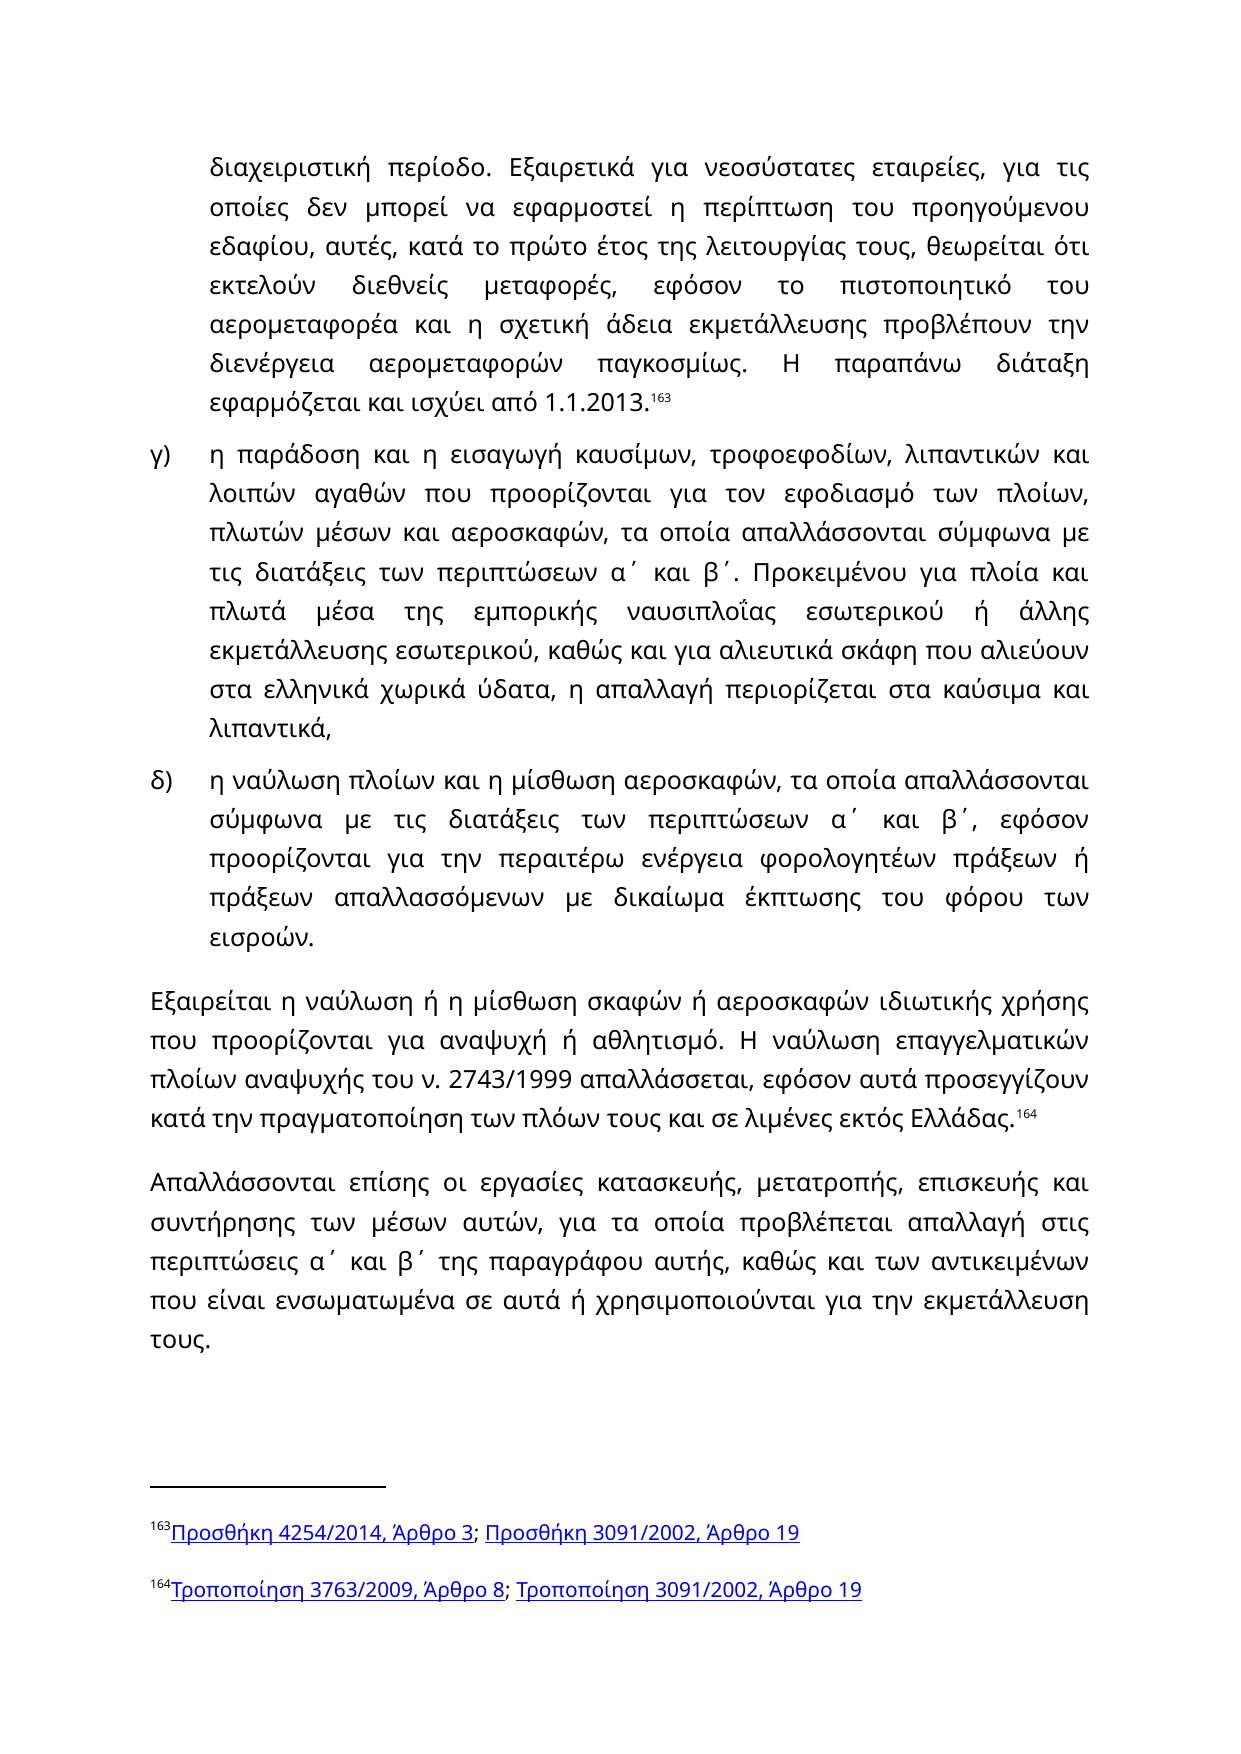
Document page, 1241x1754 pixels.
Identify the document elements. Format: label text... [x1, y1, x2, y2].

text Εξαιρείται η ναύλωση ή η μίσθωση σκαφών ή αεροσκαφών ιδιωτικής χρήσης που προορίζονται για αναψυχή ή αθλητισμό. Η ναύλωση επαγγελματικών πλοίων αναψυχής του ν. 2743/1999 απαλλάσσεται, εφόσον αυτά προσεγγίζουν κατά την πραγματοποίηση των πλόων τους και σε λιμένες εκτός Ελλάδας. [150, 983, 1090, 1135]
text Προσθήκη 4254/2014, Άρθρο 3; Προσθήκη 3091/2002, Άρθρο 19 [150, 1518, 1090, 1546]
list γ) η παράδοση και η εισαγωγή καυσίμων, τροφοεφοδίων, λιπαντικών και λοιπών αγαθών που προορίζονται για τον εφοδιασμό των πλοίων, πλωτών μέσων και αεροσκαφών, τα οποία απαλλάσσονται σύμφωνα με τις διατάξεις των περιπτώσεων α΄ και β΄. Προκειμένου για πλοία και πλωτά μέσα της εμπορικής ναυσιπλοΐας εσωτερικού ή άλλης εκμετάλλευσης εσωτερικού, καθώς και για αλιευτικά σκάφη που αλιεύουν στα ελληνικά χωρικά ύδατα, η απαλλαγή περιορίζεται στα καύσιμα και λιπαντικά, [150, 437, 1090, 745]
list διαχειριστική περίοδο. Εξαιρετικά για νεοσύστατες εταιρείες, για τις οποίες δεν μπορεί να εφαρμοστεί η περίπτωση του προηγούμενου εδαφίου, αυτές, κατά το πρώτο έτος της λειτουργίας τους, θεωρείται ότι εκτελούν διεθνείς μεταφορές, εφόσον το πιστοποιητικό του αερομεταφορέα και η σχετική άδεια εκμετάλλευσης προβλέπουν την διενέργεια αερομεταφορών παγκοσμίως. Η παραπάνω διάταξη εφαρμόζεται και ισχύει από 1.1.2013. [150, 150, 1090, 419]
text Τροποποίηση 3763/2009, Άρθρο 8; Τροποποίηση 3091/2002, Άρθρο 19 [150, 1576, 1090, 1604]
list δ) η ναύλωση πλοίων και η μίσθωση αεροσκαφών, τα οποία απαλλάσσονται σύμφωνα με τις διατάξεις των περιπτώσεων α΄ και β΄, εφόσον προορίζονται για την περαιτέρω ενέργεια φορολογητέων πράξεων ή πράξεων απαλλασσόμενων με δικαίωμα έκπτωσης του φόρου των εισροών. [150, 762, 1090, 953]
text Απαλλάσσονται επίσης οι εργασίες κατασκευής, μετατροπής, επισκευής και συντήρησης των μέσων αυτών, για τα οποία προβλέπεται απαλλαγή στις περιπτώσεις α΄ και β΄ της παραγράφου αυτής, καθώς και των αντικειμένων που είναι ενσωματωμένα σε αυτά ή χρησιμοποιούνται για την εκμετάλλευση τους. [150, 1165, 1090, 1356]
